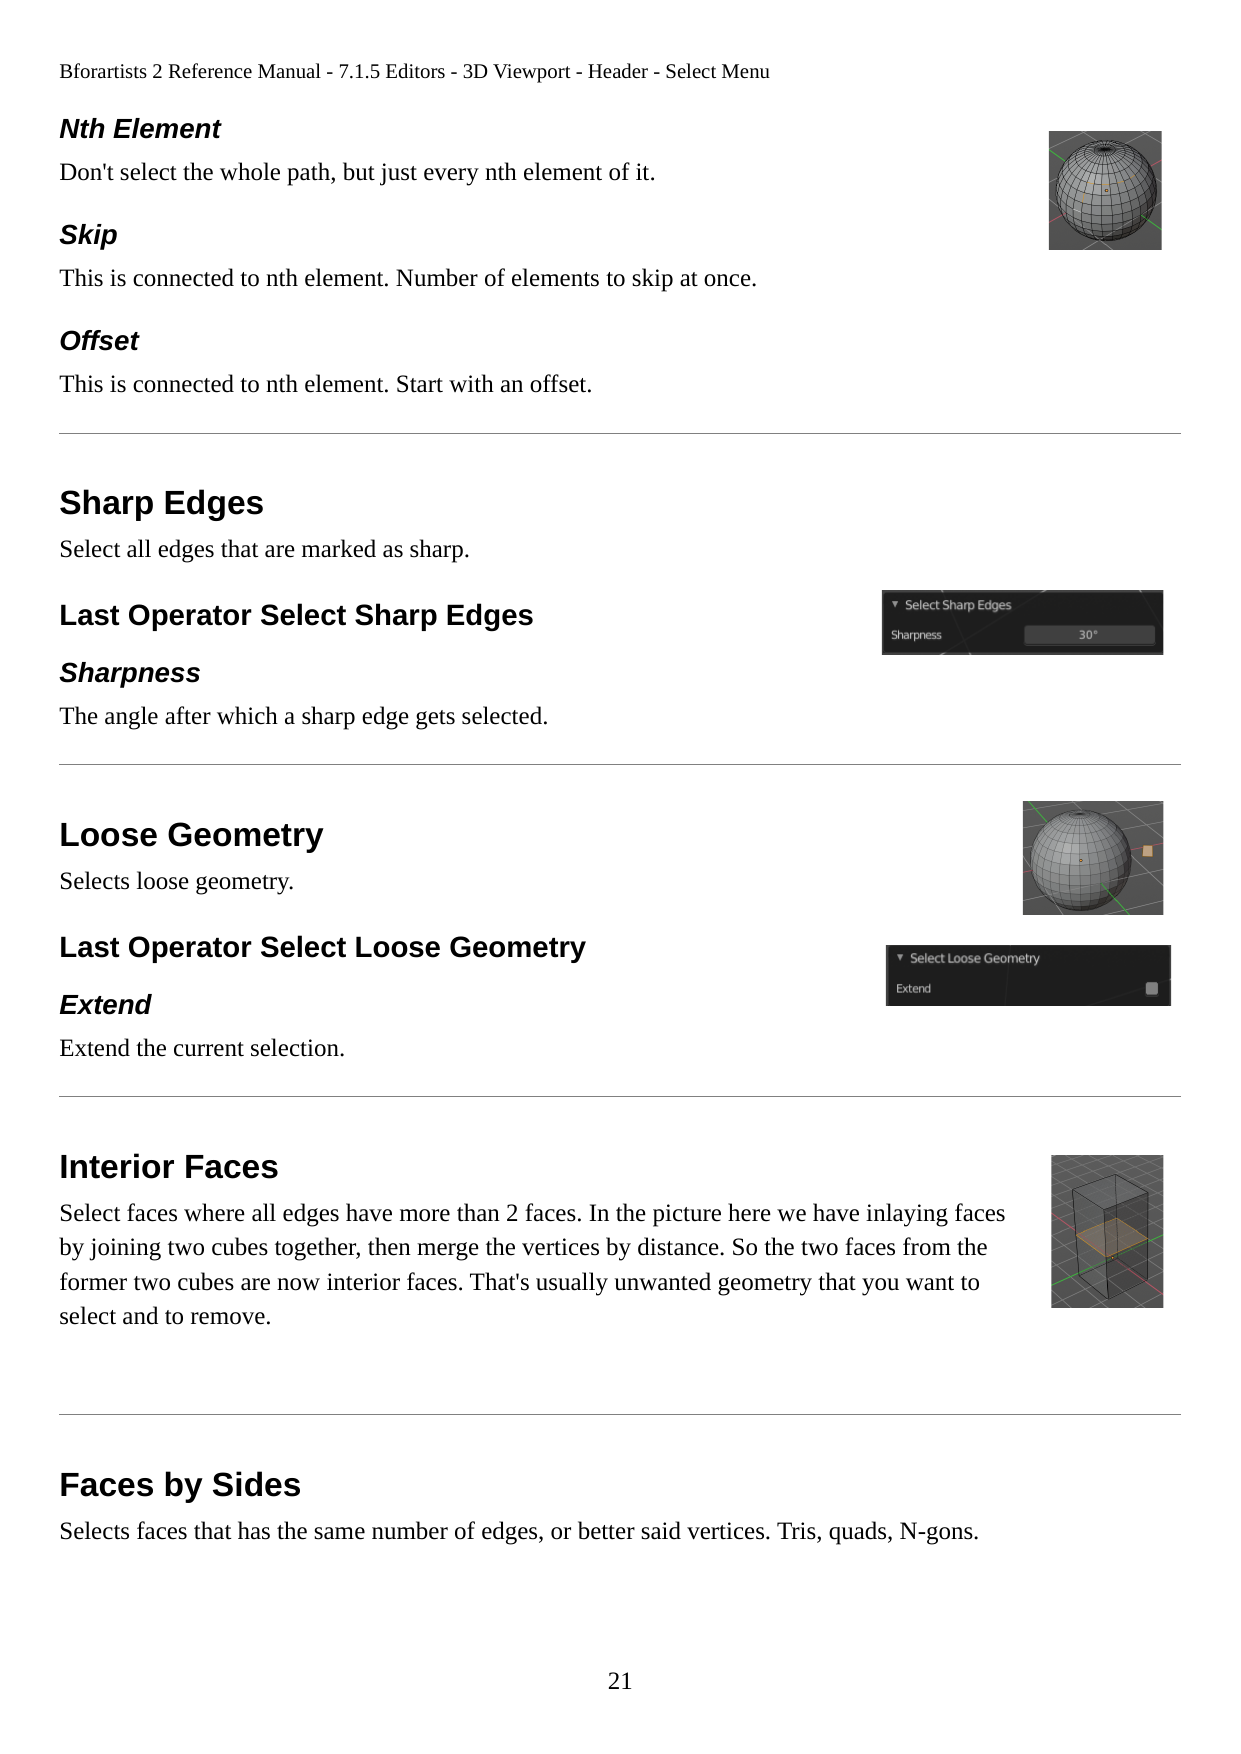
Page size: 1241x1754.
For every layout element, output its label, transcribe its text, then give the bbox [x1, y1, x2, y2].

picture [1022, 801, 1164, 915]
subtitle Offset [59, 324, 1181, 356]
text This is connected to nth element. Number of elements to skip at once. [59, 263, 1181, 292]
picture [881, 590, 1164, 655]
subtitle [1162, 218, 1181, 250]
subtitle Sharp Edges [59, 483, 1181, 522]
subtitle Sharpness [59, 656, 1181, 688]
subtitle Extend [59, 988, 1181, 1020]
subtitle Interior Faces [59, 1147, 1181, 1186]
text The angle after which a sharp edge gets selected. [59, 701, 1181, 729]
text Selects loose geometry. [59, 866, 1022, 895]
picture [885, 945, 1172, 1006]
subtitle Faces by Sides [59, 1464, 1181, 1503]
text Select faces where all edges have more than 2 faces. In the picture here we have inlaying faces by joining two cubes together, then merge the vertices by distance. So the two faces from the former two cubes are now interior faces. That's usually unwanted geometry that you want to select and to remove. [59, 1198, 1181, 1330]
subtitle Skip [59, 218, 1048, 250]
picture [1048, 131, 1162, 250]
text [1164, 866, 1181, 895]
text Don't select the whole path, but just every nth element of it. [59, 157, 1048, 186]
subtitle Loose Geometry [59, 815, 1022, 853]
text Selects faces that has the same number of edges, or better said vertices. Tris, quads, N-gons. [59, 1516, 1181, 1544]
subtitle Nth Element [59, 113, 1181, 144]
text This is connected to nth element. Start with an offset. [59, 369, 1181, 398]
subtitle Last Operator Select Sharp Edges [59, 598, 881, 631]
picture [1051, 1155, 1164, 1308]
subtitle [1164, 815, 1181, 853]
text Select all edges that are marked as sharp. [59, 534, 1181, 563]
text Extend the current selection. [59, 1033, 1181, 1062]
subtitle Last Operator Select Loose Geometry [59, 930, 1181, 963]
